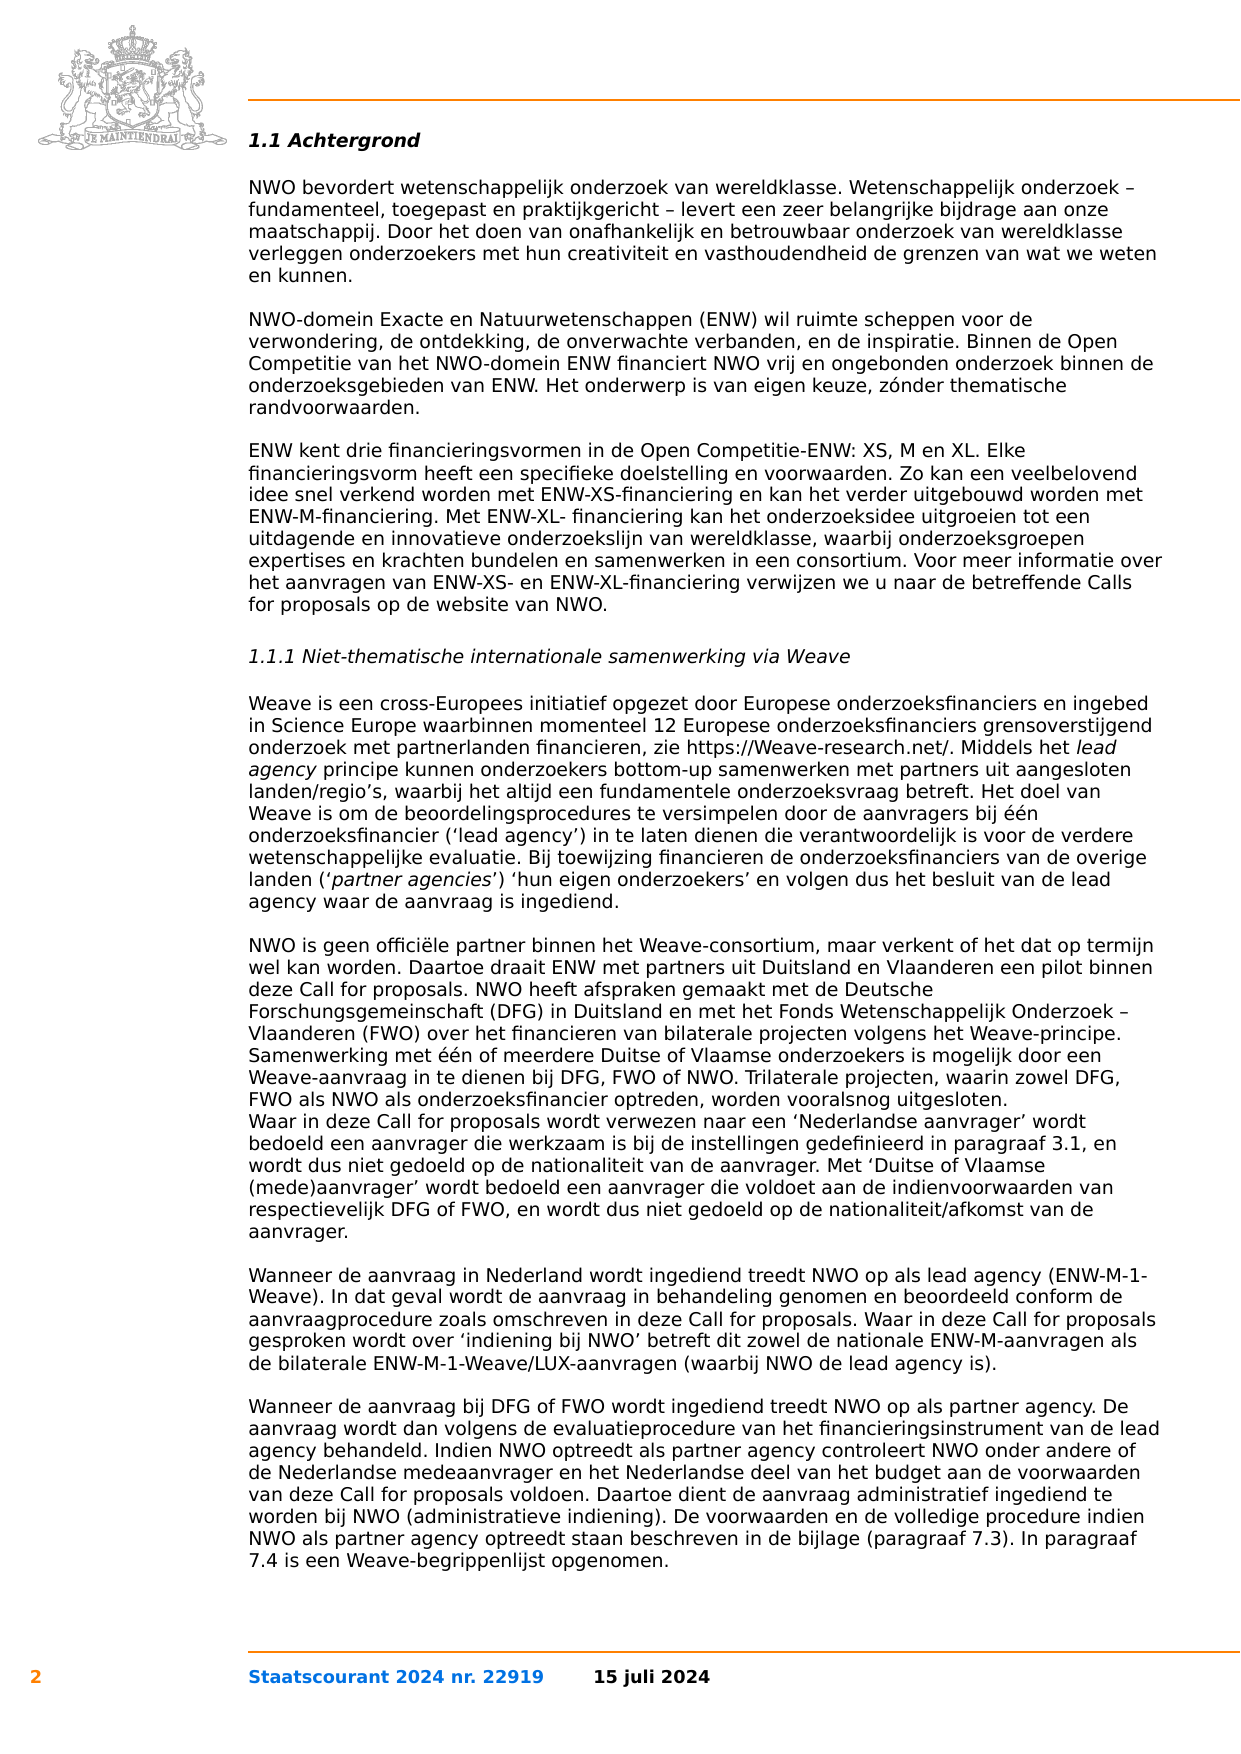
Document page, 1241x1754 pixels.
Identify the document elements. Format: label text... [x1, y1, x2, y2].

text Weave is een cross-Europees initiatief opgezet door Europese onderzoeksfinanciers en ingebed in Science Europe waarbinnen momenteel 12 Europese onderzoeksfinanciers grensoverstijgend onderzoek met partnerlanden financieren, zie https://Weave-research.net/. Middels het lead agency principe kunnen onderzoekers bottom-up samenwerken met partners uit aangesloten landen/regio’s, waarbij het altijd een fundamentele onderzoeksvraag betreft. Het doel van Weave is om de beoordelingsprocedures te versimpelen door de aanvragers bij één onderzoeksfinancier (‘lead agency’) in te laten dienen die verantwoordelijk is voor de verdere wetenschappelijke evaluatie. Bij toewijzing financieren de onderzoeksfinanciers van de overige landen (‘partner agencies’) ‘hun eigen onderzoekers’ en volgen dus het besluit van de lead agency waar de aanvraag is ingediend. [248, 693, 1163, 913]
text ENW kent drie financieringsvormen in de Open Competitie-ENW: XS, M en XL. Elke financieringsvorm heeft een specifieke doelstelling en voorwaarden. Zo kan een veelbelovend idee snel verkend worden met ENW-XS-financiering en kan het verder uitgebouwd worden met ENW-M-financiering. Met ENW-XL- financiering kan het onderzoeksidee uitgroeien tot een uitdagende en innovatieve onderzoekslijn van wereldklasse, waarbij onderzoeksgroepen expertises en krachten bundelen en samenwerken in een consortium. Voor meer informatie over het aanvragen van ENW-XS- en ENW-XL-financiering verwijzen we u naar de betreffende Calls for proposals op de website van NWO. [248, 440, 1163, 616]
picture [38, 25, 227, 150]
text NWO bevordert wetenschappelijk onderzoek van wereldklasse. Wetenschappelijk onderzoek – fundamenteel, toegepast en praktijkgericht – levert een zeer belangrijke bijdrage aan onze maatschappij. Door het doen van onafhankelijk en betrouwbaar onderzoek van wereldklasse verleggen onderzoekers met hun creativiteit en vasthoudendheid de grenzen van wat we weten en kunnen. [248, 177, 1163, 287]
text Wanneer de aanvraag in Nederland wordt ingediend treedt NWO op als lead agency (ENW-M-1-Weave). In dat geval wordt de aanvraag in behandeling genomen en beoordeeld conform de aanvraagprocedure zoals omschreven in deze Call for proposals. Waar in deze Call for proposals gesproken wordt over ‘indiening bij NWO’ betreft dit zowel de nationale ENW-M-aanvragen als de bilaterale ENW-M-1-Weave/LUX-aanvragen (waarbij NWO de lead agency is). [248, 1264, 1163, 1374]
text NWO is geen officiële partner binnen het Weave-consortium, maar verkent of het dat op termijn wel kan worden. Daartoe draait ENW met partners uit Duitsland en Vlaanderen een pilot binnen deze Call for proposals. NWO heeft afspraken gemaakt met de Deutsche Forschungsgemeinschaft (DFG) in Duitsland en met het Fonds Wetenschappelijk Onderzoek – Vlaanderen (FWO) over het financieren van bilaterale projecten volgens het Weave-principe. Samenwerking met één of meerdere Duitse of Vlaamse onderzoekers is mogelijk door een Weave-aanvraag in te dienen bij DFG, FWO of NWO. Trilaterale projecten, waarin zowel DFG, FWO als NWO als onderzoeksfinancier optreden, worden vooralsnog uitgesloten. [248, 935, 1163, 1111]
subtitle 1.1 Achtergrond [248, 130, 1163, 152]
text Waar in deze Call for proposals wordt verwezen naar een ‘Nederlandse aanvrager’ wordt bedoeld een aanvrager die werkzaam is bij de instellingen gedefinieerd in paragraaf 3.1, en wordt dus niet gedoeld op de nationaliteit van de aanvrager. Met ‘Duitse of Vlaamse (mede)aanvrager’ wordt bedoeld een aanvrager die voldoet aan de indienvoorwaarden van respectievelijk DFG of FWO, en wordt dus niet gedoeld op de nationaliteit/afkomst van de aanvrager. [248, 1111, 1163, 1243]
subtitle 1.1.1 Niet-thematische internationale samenwerking via Weave [248, 646, 1163, 668]
text Wanneer de aanvraag bij DFG of FWO wordt ingediend treedt NWO op als partner agency. De aanvraag wordt dan volgens de evaluatieprocedure van het financieringsinstrument van de lead agency behandeld. Indien NWO optreedt als partner agency controleert NWO onder andere of de Nederlandse medeaanvrager en het Nederlandse deel van het budget aan de voorwaarden van deze Call for proposals voldoen. Daartoe dient de aanvraag administratief ingediend te worden bij NWO (administratieve indiening). De voorwaarden en de volledige procedure indien NWO als partner agency optreedt staan beschreven in de bijlage (paragraaf 7.3). In paragraaf 7.4 is een Weave-begrippenlijst opgenomen. [248, 1396, 1163, 1572]
text NWO-domein Exacte en Natuurwetenschappen (ENW) wil ruimte scheppen voor de verwondering, de ontdekking, de onverwachte verbanden, en de inspiratie. Binnen de Open Competitie van het NWO-domein ENW financiert NWO vrij en ongebonden onderzoek binnen de onderzoeksgebieden van ENW. Het onderwerp is van eigen keuze, zónder thematische randvoorwaarden. [248, 309, 1163, 418]
